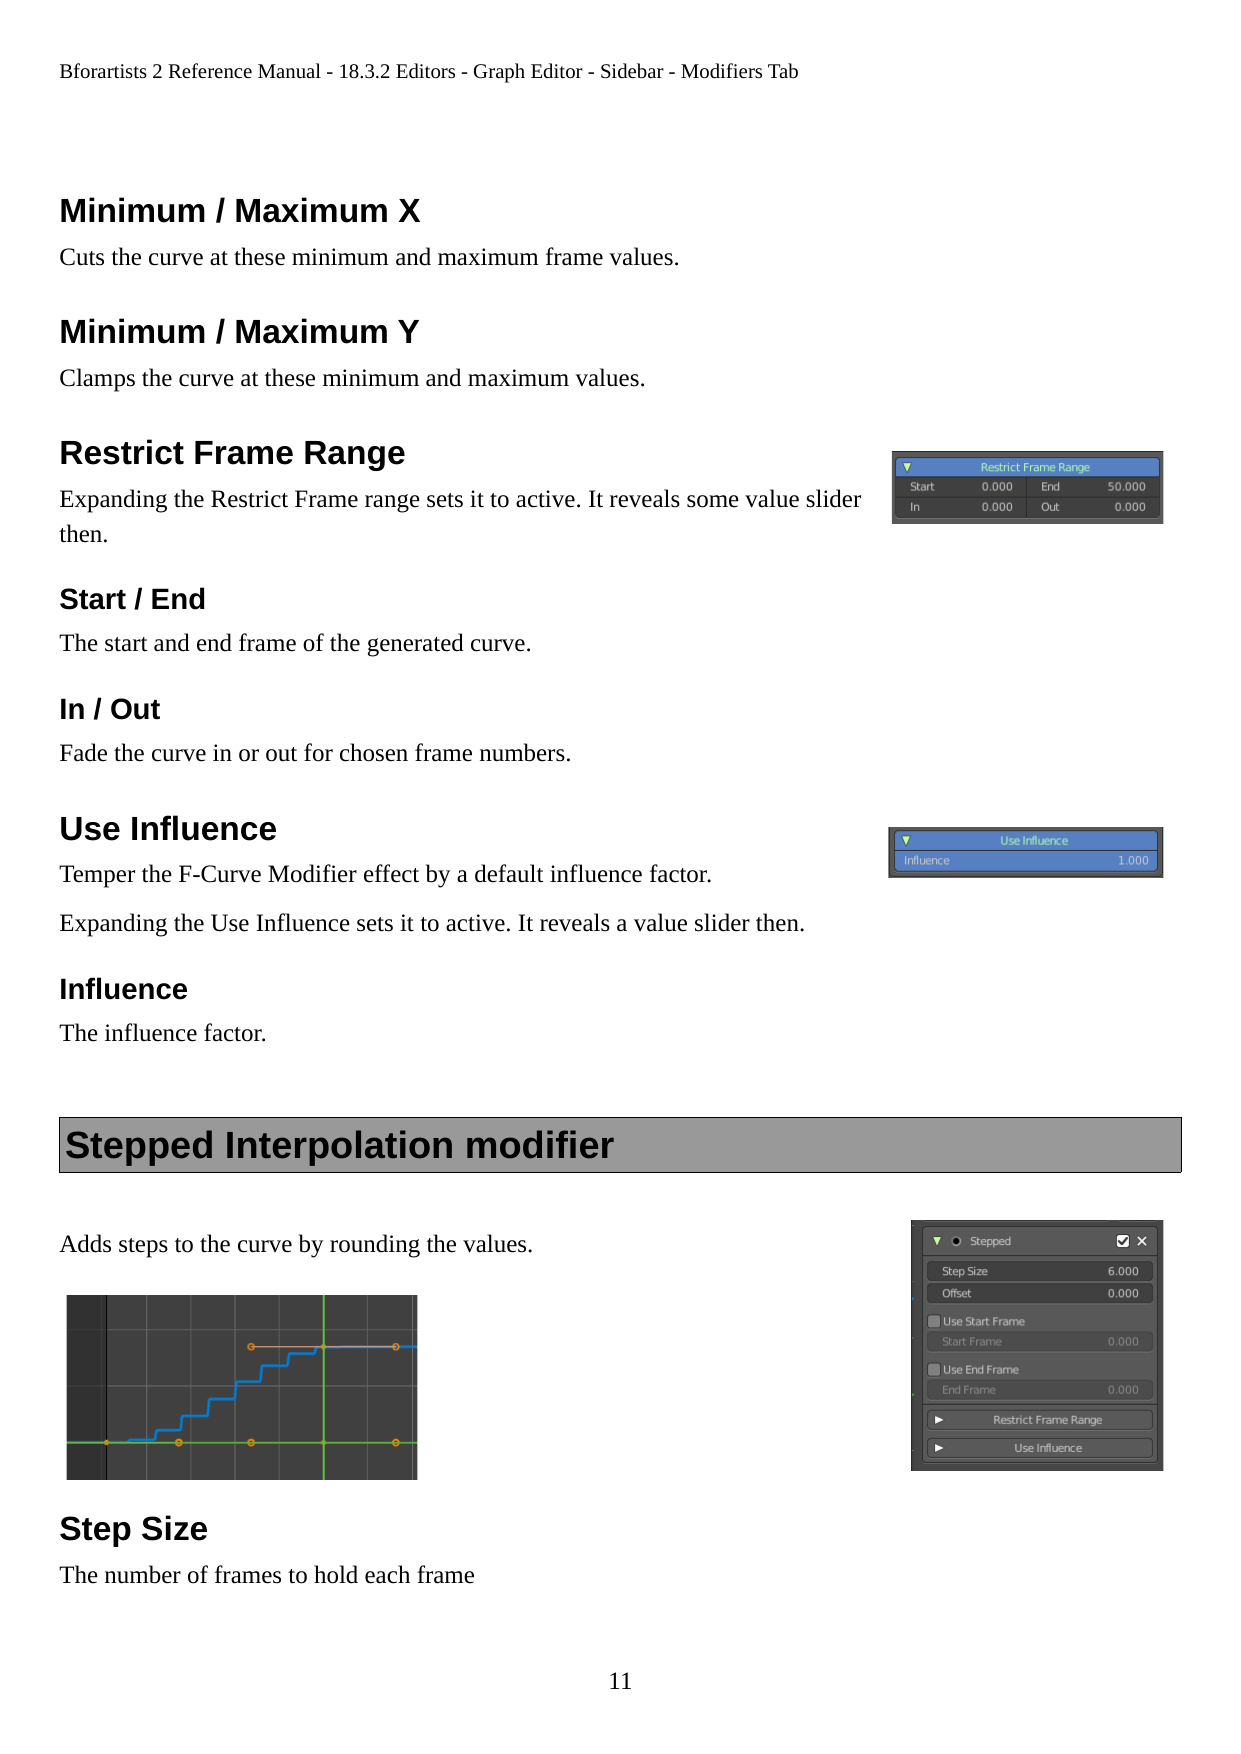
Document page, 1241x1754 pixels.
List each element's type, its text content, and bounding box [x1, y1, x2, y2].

subtitle In / Out [59, 692, 1181, 726]
subtitle Minimum / Maximum Y [59, 312, 1181, 351]
table_header Stepped Interpolation modifier [60, 1118, 1181, 1172]
subtitle Influence [59, 972, 1181, 1006]
text Adds steps to the curve by rounding the values. [59, 1229, 911, 1258]
subtitle Restrict Frame Range [59, 433, 1181, 472]
subtitle Use Influence [59, 808, 1181, 847]
text Fade the curve in or out for chosen frame numbers. [59, 738, 1181, 767]
text Expanding the Restrict Frame range sets it to active. It reveals some value slider then. [59, 484, 1181, 547]
subtitle Step Size [59, 1509, 1181, 1548]
picture [911, 1220, 1164, 1471]
text Temper the F-Curve Modifier effect by a default influence factor. [59, 859, 1181, 888]
text Clamps the curve at these minimum and maximum values. [59, 363, 1181, 392]
text The number of frames to hold each frame [59, 1560, 1181, 1589]
picture [66, 1295, 418, 1480]
picture [888, 827, 1164, 878]
text The influence factor. [59, 1018, 1181, 1047]
subtitle Minimum / Maximum X [59, 191, 1181, 229]
text The start and end frame of the generated curve. [59, 628, 1181, 657]
subtitle Start / End [59, 582, 1181, 616]
text Expanding the Use Influence sets it to active. It reveals a value slider then. [59, 908, 1181, 937]
picture [891, 451, 1164, 524]
text Cuts the curve at these minimum and maximum frame values. [59, 242, 1181, 271]
